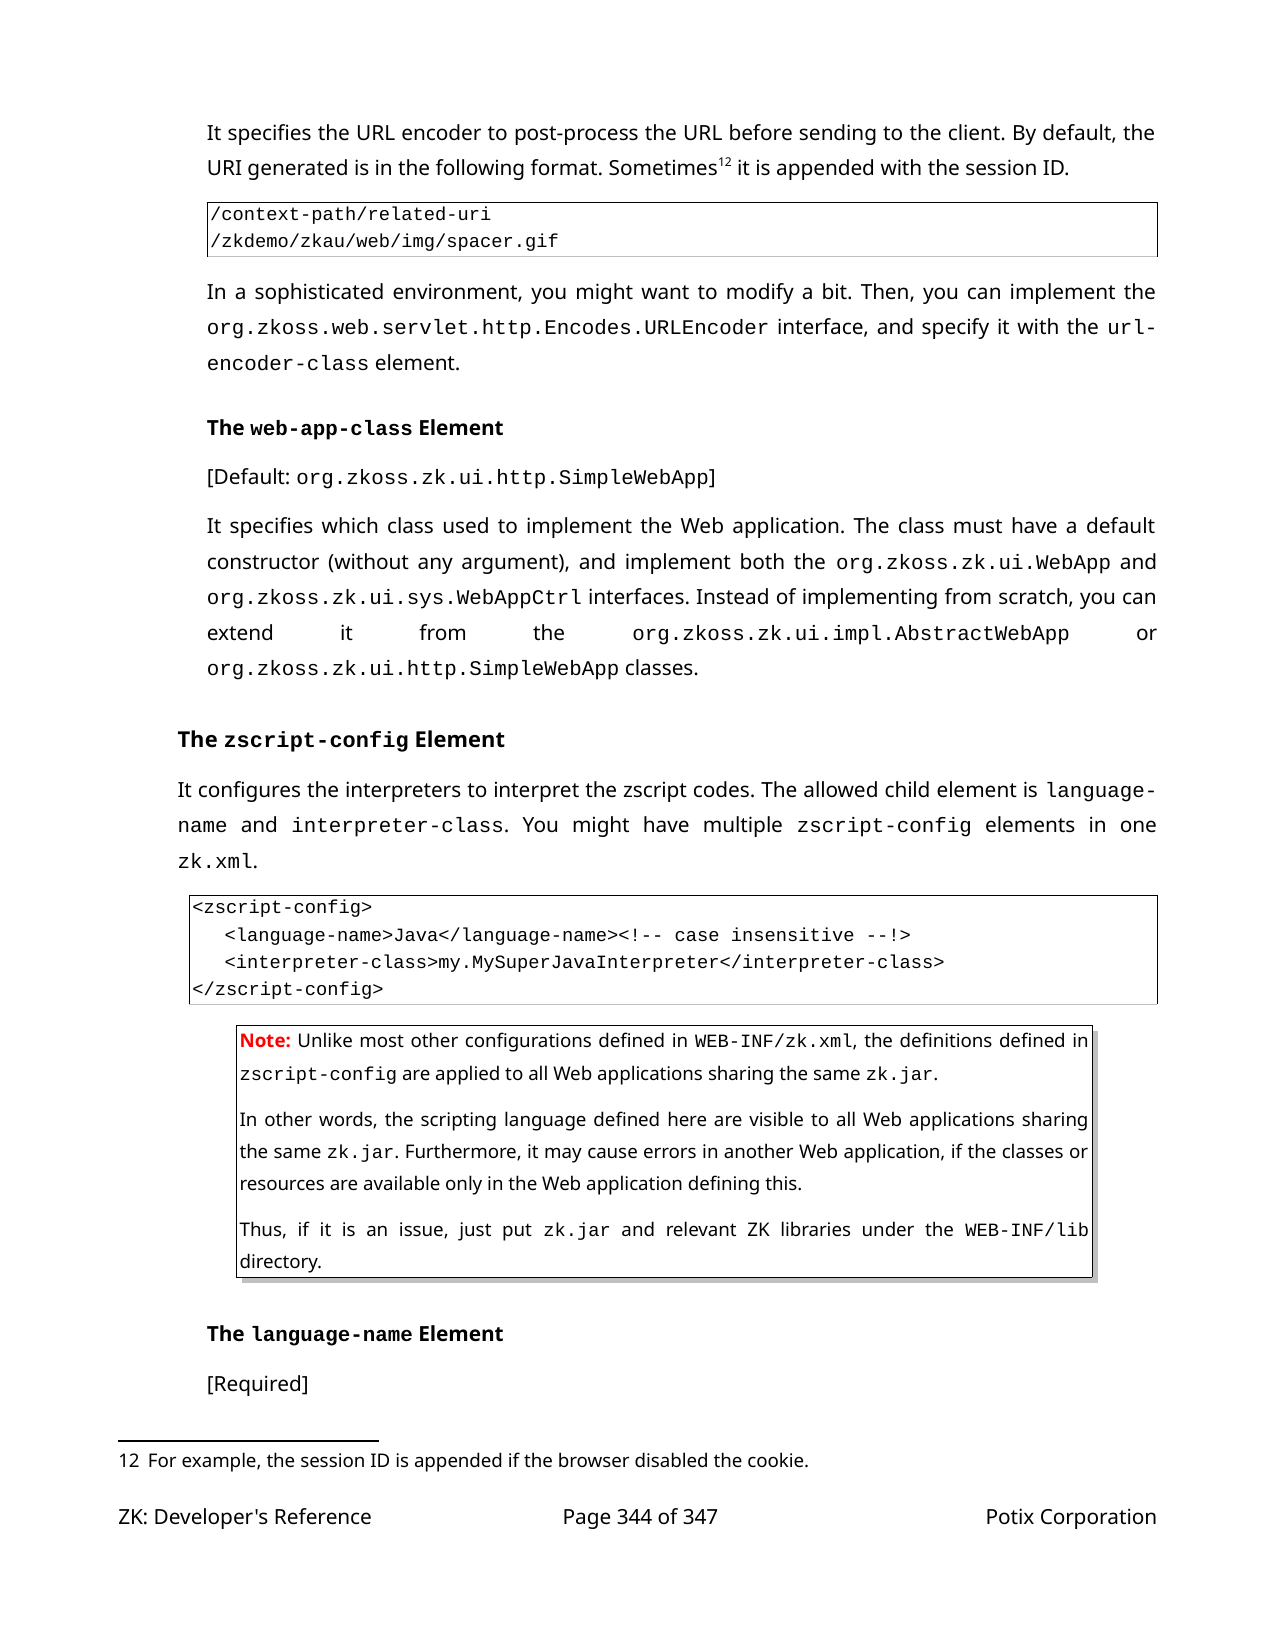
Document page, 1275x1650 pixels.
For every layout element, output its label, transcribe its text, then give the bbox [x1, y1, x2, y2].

text /context-path/related-uri [208, 203, 1157, 226]
text It configures the interpreters to interpret the zscript codes. The allowed child element is language-name and interpreter-class. You might have multiple zscript-config elements in one zk.xml. [177, 775, 1157, 875]
text <zscript-config> [190, 896, 1157, 919]
text It specifies which class used to implement the Web application. The class must have a default constructor (without any argument), and implement both the org.zkoss.zk.ui.WebApp and org.zkoss.zk.ui.sys.WebAppCtrl interfaces. Instead of implementing from scratch, you can extend it from the org.zkoss.zk.ui.impl.AbstractWebApp or org.zkoss.zk.ui.http.SimpleWebApp classes. [207, 512, 1157, 682]
text Note: Unlike most other configurations defined in WEB-INF/zk.xml, the definitions defined in zscript-config are applied to all Web applications sharing the same zk.jar. [237, 1026, 1092, 1086]
text <interpreter-class>my.MySuperJavaInterpreter</interpreter-class> [190, 950, 1157, 974]
subtitle The web-app-class Element [207, 413, 1157, 442]
text <language-name>Java</language-name><!-- case insensitive --!> [190, 922, 1157, 947]
text </zscript-config> [190, 977, 1157, 1004]
text [Required] [207, 1369, 1157, 1397]
text [Default: org.zkoss.zk.ui.http.SimpleWebApp] [207, 462, 1157, 491]
text Thus, if it is an issue, just put zk.jar and relevant ZK libraries under the WEB-INF/lib directory. [237, 1213, 1092, 1277]
text /zkdemo/zkau/web/img/spacer.gif [208, 229, 1157, 256]
subtitle The zscript-config Element [177, 724, 1157, 754]
text It specifies the URL encoder to post-process the URL before sending to the client. By default, the URI generated is in the following format. Sometimes it is appended with the session ID. [207, 118, 1157, 182]
text For example, the session ID is appended if the browser disabled the cookie. [118, 1447, 1157, 1473]
subtitle The language-name Element [207, 1319, 1157, 1348]
text In other words, the scripting language defined here are visible to all Web applications sharing the same zk.jar. Furthermore, it may cause errors in another Web application, if the classes or resources are available only in the Web application defining this. [237, 1103, 1092, 1196]
text In a sophisticated environment, you might want to modify a bit. Then, you can implement the org.zkoss.web.servlet.http.Encodes.URLEncoder interface, and specify it with the url-encoder-class element. [207, 277, 1157, 377]
